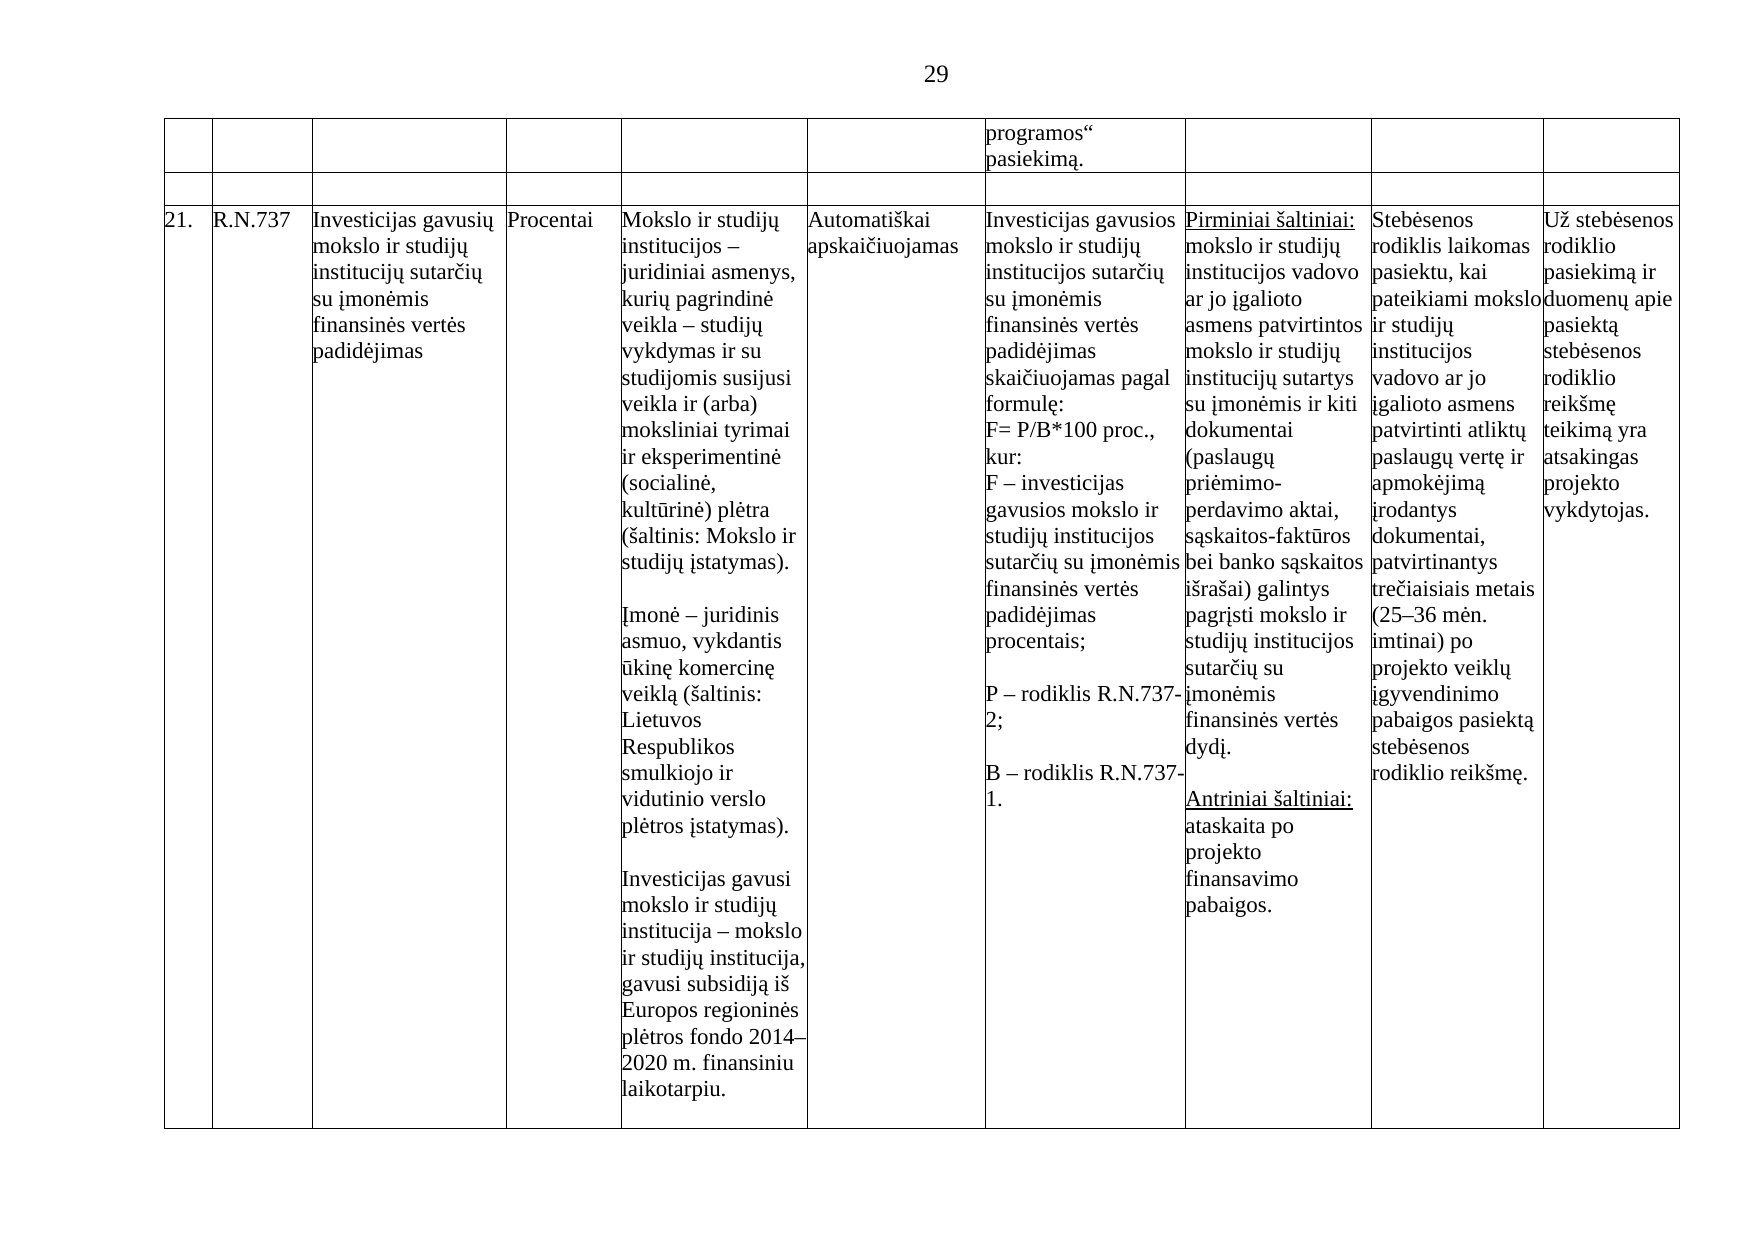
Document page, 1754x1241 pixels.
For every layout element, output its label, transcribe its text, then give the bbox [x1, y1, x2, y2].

table_cell [313, 173, 506, 205]
table_cell [808, 173, 985, 205]
table_cell Investicijas gavusios mokslo ir studijų institucijos sutarčių su įmonėmis finansinės vertės padidėjimas skaičiuojamas pagal formulę: F= P/B*100 proc., kur: F – investicijas gavusios mokslo ir studijų institucijos sutarčių su įmonėmis finansinės vertės padidėjimas procentais; P – rodiklis R.N.737-2; B – rodiklis R.N.737-1. [986, 206, 1185, 1128]
table_cell 21. [165, 206, 212, 1128]
table_cell [507, 173, 621, 205]
table_cell Už stebėsenos rodiklio pasiekimą ir duomenų apie pasiektą stebėsenos rodiklio reikšmę teikimą yra atsakingas projekto vykdytojas. [1544, 206, 1679, 1128]
table_cell [622, 119, 807, 172]
table_cell Mokslo ir studijų institucijos – juridiniai asmenys, kurių pagrindinė veikla – studijų vykdymas ir su studijomis susijusi veikla ir (arba) moksliniai tyrimai ir eksperimentinė (socialinė, kultūrinė) plėtra (šaltinis: Mokslo ir studijų įstatymas). Įmonė – juridinis asmuo, vykdantis ūkinę komercinę veiklą (šaltinis: Lietuvos Respublikos smulkiojo ir vidutinio verslo plėtros įstatymas). Investicijas gavusi mokslo ir studijų institucija – mokslo ir studijų institucija, gavusi subsidiją iš Europos regioninės plėtros fondo 2014–2020 m. finansiniu laikotarpiu. [622, 206, 807, 1128]
table_cell [313, 119, 506, 172]
table_cell [507, 119, 621, 172]
table_cell Pirminiai šaltiniai: mokslo ir studijų institucijos vadovo ar jo įgalioto asmens patvirtintos mokslo ir studijų institucijų sutartys su įmonėmis ir kiti dokumentai (paslaugų priėmimo-perdavimo aktai, sąskaitos-faktūros bei banko sąskaitos išrašai) galintys pagrįsti mokslo ir studijų institucijos sutarčių su įmonėmis finansinės vertės dydį. Antriniai šaltiniai: ataskaita po projekto finansavimo pabaigos. [1186, 206, 1371, 1128]
table_cell Investicijas gavusių mokslo ir studijų institucijų sutarčių su įmonėmis finansinės vertės padidėjimas [313, 206, 506, 1128]
table_cell [808, 119, 985, 172]
table_cell [1372, 173, 1543, 205]
table_cell [165, 173, 212, 205]
table_cell programos“ pasiekimą. [986, 119, 1185, 172]
table_cell [213, 173, 312, 205]
table_cell [1186, 173, 1371, 205]
table_cell [986, 173, 1185, 205]
table_cell [1544, 119, 1679, 172]
table_cell Stebėsenos rodiklis laikomas pasiektu, kai pateikiami mokslo ir studijų institucijos vadovo ar jo įgalioto asmens patvirtinti atliktų paslaugų vertę ir apmokėjimą įrodantys dokumentai, patvirtinantys trečiaisiais metais (25–36 mėn. imtinai) po projekto veiklų įgyvendinimo pabaigos pasiektą stebėsenos rodiklio reikšmę. [1372, 206, 1543, 1128]
table_cell [213, 119, 312, 172]
table_cell [1372, 119, 1543, 172]
table_cell Automatiškai apskaičiuojamas [808, 206, 985, 1128]
table_cell [1544, 173, 1679, 205]
table_cell [622, 173, 807, 205]
table_cell [165, 119, 212, 172]
table_cell Procentai [507, 206, 621, 1128]
table_cell [1186, 119, 1371, 172]
table_cell R.N.737 [213, 206, 312, 1128]
